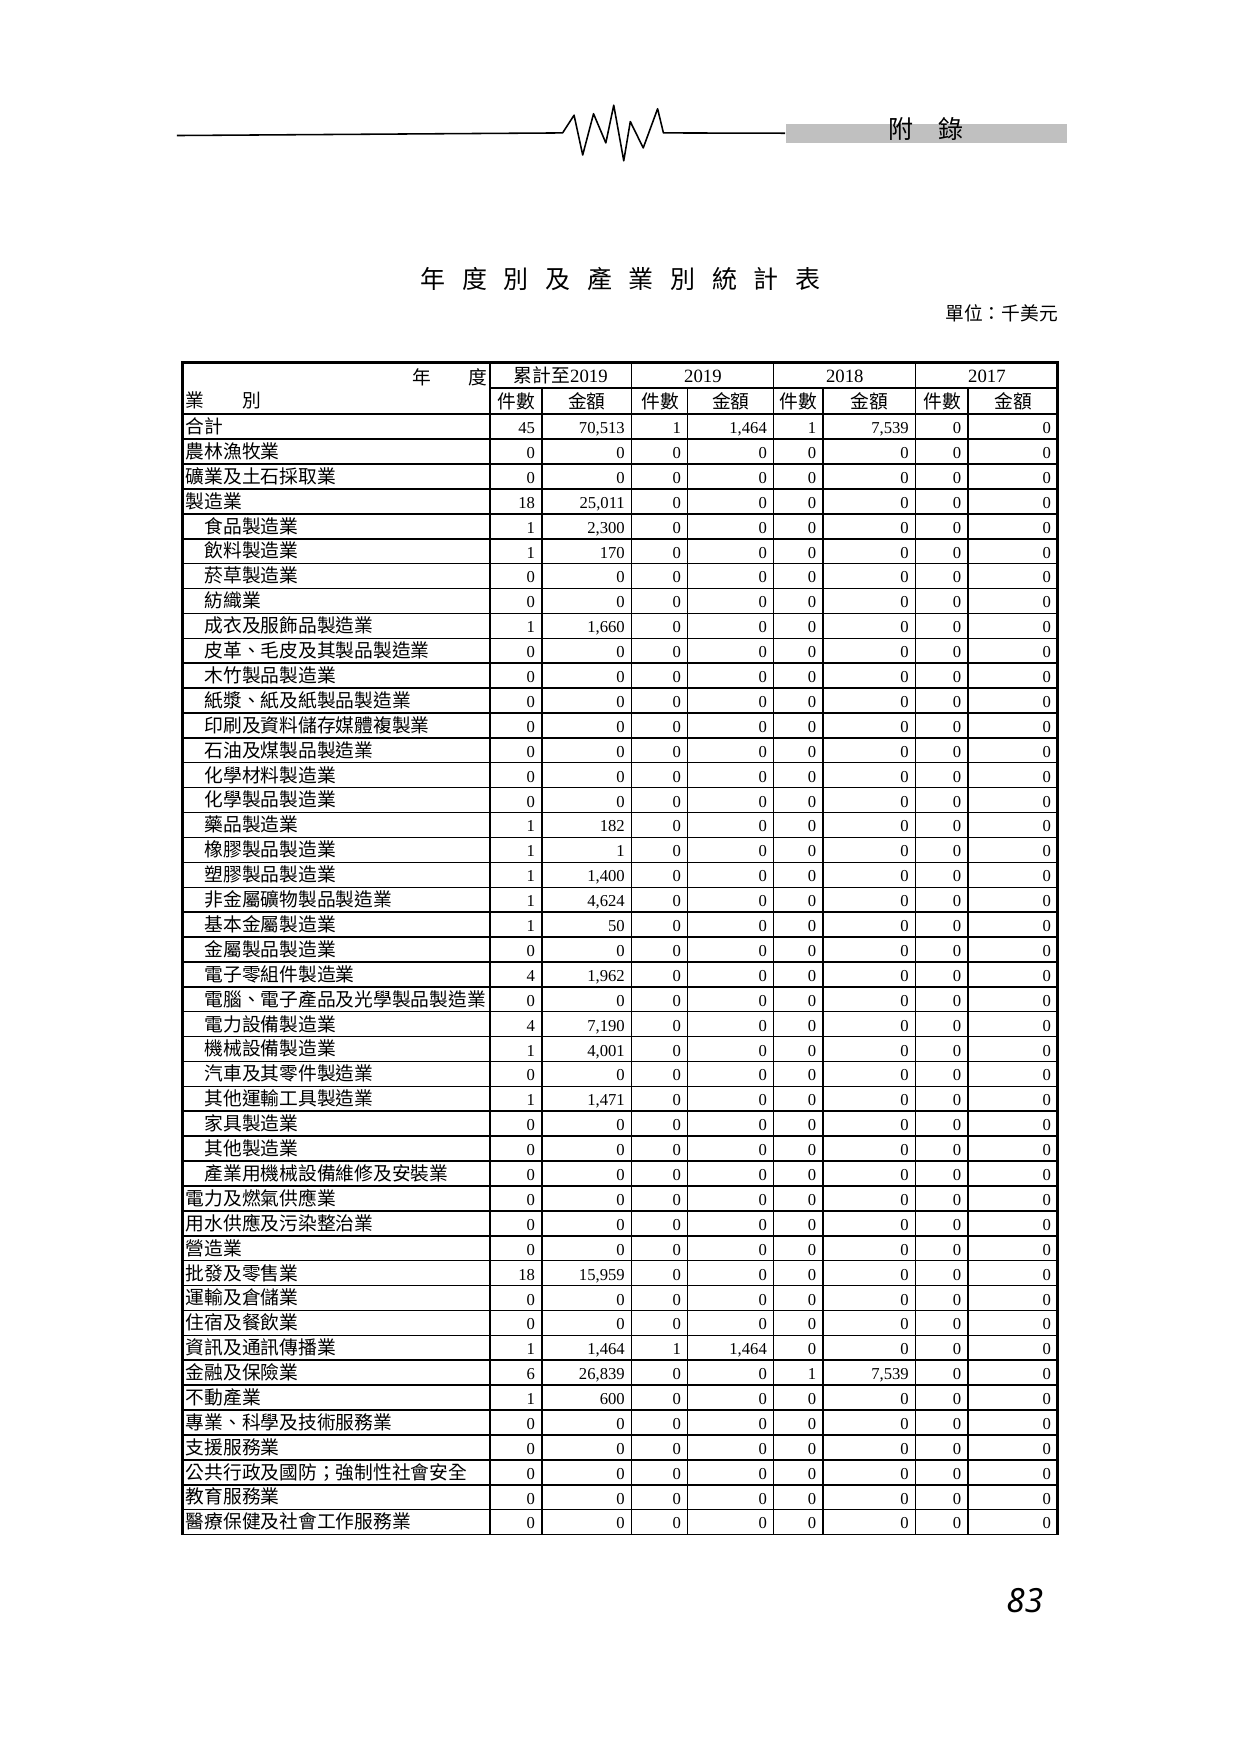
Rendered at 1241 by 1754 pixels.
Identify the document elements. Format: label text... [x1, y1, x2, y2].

table_cell 家具製造業 [184, 1112, 489, 1135]
table_cell 0 [543, 1162, 631, 1185]
table_cell 0 [543, 1062, 631, 1086]
table_cell 0 [491, 1162, 541, 1185]
table_cell 0 [491, 938, 541, 961]
table_cell 0 [774, 1386, 822, 1409]
table_cell 0 [688, 1486, 773, 1509]
table_cell 0 [774, 1311, 822, 1334]
table_cell 0 [824, 1386, 915, 1409]
table_cell 石油及煤製品製造業 [184, 739, 489, 762]
table_cell 0 [824, 1436, 915, 1459]
table_cell 0 [774, 1486, 822, 1509]
table_cell 菸草製造業 [184, 564, 489, 588]
table_cell 1 [491, 1087, 541, 1110]
table_cell 0 [916, 1187, 967, 1210]
table_cell 0 [688, 739, 773, 762]
table_cell 0 [969, 515, 1056, 538]
table_cell 0 [688, 1087, 773, 1110]
table_cell 0 [688, 863, 773, 886]
table_cell 0 [916, 664, 967, 687]
table_cell 1,464 [688, 1336, 773, 1359]
table_cell 0 [969, 1411, 1056, 1434]
table_cell 金額 [969, 389, 1056, 413]
table_cell 0 [774, 689, 822, 712]
table_cell 件數 [632, 389, 687, 413]
table_cell 0 [824, 515, 915, 538]
table_cell 0 [491, 1461, 541, 1484]
table_cell 0 [969, 540, 1056, 563]
table_cell 0 [632, 1510, 687, 1534]
table_cell 0 [916, 1486, 967, 1509]
table_cell 0 [491, 714, 541, 737]
table_cell 0 [824, 1037, 915, 1061]
table_cell 0 [632, 913, 687, 936]
table_cell 件數 [916, 389, 967, 413]
table_cell 0 [688, 664, 773, 687]
table_cell 0 [969, 564, 1056, 588]
table_cell 0 [688, 813, 773, 837]
table_cell 0 [774, 863, 822, 886]
table_cell 0 [916, 739, 967, 762]
table_cell 0 [824, 1212, 915, 1235]
table_cell 0 [774, 1510, 822, 1534]
table_cell 0 [969, 1037, 1056, 1061]
table_cell 0 [969, 1112, 1056, 1135]
table_cell 基本金屬製造業 [184, 913, 489, 936]
table_cell 0 [824, 589, 915, 612]
table_cell 0 [543, 1311, 631, 1334]
table_cell 0 [491, 440, 541, 463]
table_cell 1,464 [688, 415, 773, 438]
table_cell 0 [632, 1162, 687, 1185]
table_cell 0 [688, 639, 773, 662]
table_cell 0 [543, 1112, 631, 1135]
table_cell 0 [824, 1411, 915, 1434]
table_cell 0 [824, 1012, 915, 1036]
table_cell 0 [774, 664, 822, 687]
table_cell 0 [543, 689, 631, 712]
table_cell 0 [688, 1137, 773, 1160]
table_cell 0 [688, 540, 773, 563]
table_cell 0 [916, 788, 967, 812]
table_cell 0 [824, 689, 915, 712]
table_cell 0 [774, 1037, 822, 1061]
table_cell 0 [824, 1461, 915, 1484]
table_cell 15,959 [543, 1261, 631, 1285]
table_cell 0 [632, 1062, 687, 1086]
table_cell 0 [774, 838, 822, 861]
table_cell 0 [543, 1237, 631, 1260]
table_cell 0 [688, 913, 773, 936]
table_cell 0 [969, 963, 1056, 986]
table_cell 0 [688, 714, 773, 737]
table_cell 0 [688, 689, 773, 712]
table_cell 0 [916, 1062, 967, 1086]
table_cell 1,660 [543, 614, 631, 637]
table_cell 0 [969, 1162, 1056, 1185]
table_cell 汽車及其零件製造業 [184, 1062, 489, 1086]
table_cell 0 [969, 1286, 1056, 1309]
table_cell 4 [491, 963, 541, 986]
table_cell 0 [824, 465, 915, 488]
table_cell 0 [916, 1461, 967, 1484]
table_cell 600 [543, 1386, 631, 1409]
table_header 年 度 業 別 [184, 364, 489, 413]
table_cell 0 [774, 1087, 822, 1110]
table_cell 0 [774, 938, 822, 961]
table_cell 0 [632, 1311, 687, 1334]
table_cell 0 [916, 639, 967, 662]
table_cell 飲料製造業 [184, 540, 489, 563]
table_cell 0 [916, 540, 967, 563]
table_cell 印刷及資料儲存媒體複製業 [184, 714, 489, 737]
table_cell 0 [824, 1510, 915, 1534]
table_cell 0 [688, 838, 773, 861]
table_cell 0 [632, 838, 687, 861]
table_cell 170 [543, 540, 631, 563]
table_cell 0 [543, 1510, 631, 1534]
table_cell 1 [491, 614, 541, 637]
table_cell 182 [543, 813, 631, 837]
table_cell 0 [774, 515, 822, 538]
text 年度別及產業別統計表 [183, 236, 1058, 299]
table_cell 0 [969, 913, 1056, 936]
table_cell 0 [916, 689, 967, 712]
table_cell 其他製造業 [184, 1137, 489, 1160]
table_cell 0 [543, 465, 631, 488]
table_cell 0 [491, 788, 541, 812]
table_cell 0 [543, 1461, 631, 1484]
table_cell 木竹製品製造業 [184, 664, 489, 687]
table_cell 0 [916, 440, 967, 463]
table_cell 0 [491, 465, 541, 488]
table_cell 0 [688, 763, 773, 787]
table_cell 0 [632, 813, 687, 837]
table_cell 6 [491, 1361, 541, 1384]
table_cell 0 [688, 1237, 773, 1260]
table_cell 0 [969, 664, 1056, 687]
table_cell 0 [774, 888, 822, 911]
table_cell 0 [916, 1311, 967, 1334]
table_cell 0 [969, 1510, 1056, 1534]
table_cell 0 [491, 1137, 541, 1160]
table_cell 0 [688, 963, 773, 986]
table_cell 0 [774, 714, 822, 737]
table_cell 0 [688, 1162, 773, 1185]
table_cell 45 [491, 415, 541, 438]
table_cell 0 [774, 1336, 822, 1359]
table_cell 0 [916, 1087, 967, 1110]
table_cell 0 [969, 1237, 1056, 1260]
table_cell 0 [824, 1187, 915, 1210]
table_cell 0 [491, 1237, 541, 1260]
table_cell 4 [491, 1012, 541, 1036]
table_cell 0 [824, 739, 915, 762]
table_cell 金額 [688, 389, 773, 413]
table_cell 0 [824, 1311, 915, 1334]
table_cell 0 [543, 440, 631, 463]
table_cell 0 [632, 1087, 687, 1110]
table_cell 金額 [543, 389, 631, 413]
table_cell 0 [688, 1286, 773, 1309]
table_cell 0 [969, 1486, 1056, 1509]
table_cell 0 [688, 465, 773, 488]
table_cell 成衣及服飾品製造業 [184, 614, 489, 637]
table_cell 0 [543, 1411, 631, 1434]
table_cell 0 [916, 988, 967, 1011]
table_cell 公共行政及國防；強制性社會安全 [184, 1461, 489, 1484]
table_cell 不動產業 [184, 1386, 489, 1409]
table_cell 0 [688, 614, 773, 637]
table_cell 0 [688, 788, 773, 812]
table_cell 0 [688, 1461, 773, 1484]
table_cell 0 [774, 1012, 822, 1036]
table_cell 25,011 [543, 490, 631, 513]
table_cell 0 [916, 515, 967, 538]
table_cell 0 [916, 1137, 967, 1160]
table_cell 紙漿、紙及紙製品製造業 [184, 689, 489, 712]
table_cell 7,539 [824, 415, 915, 438]
table_cell 0 [543, 1436, 631, 1459]
table_cell 1,962 [543, 963, 631, 986]
table_cell 0 [632, 788, 687, 812]
table_cell 金屬製品製造業 [184, 938, 489, 961]
table_cell 1 [491, 1386, 541, 1409]
table_cell 0 [824, 1137, 915, 1160]
table_cell 藥品製造業 [184, 813, 489, 837]
table_cell 0 [632, 1286, 687, 1309]
table_cell 0 [688, 1187, 773, 1210]
table_cell 1 [491, 838, 541, 861]
table_cell 0 [543, 1286, 631, 1309]
table_cell 0 [824, 540, 915, 563]
table_cell 0 [632, 490, 687, 513]
table_cell 0 [632, 1411, 687, 1434]
table_cell 0 [916, 564, 967, 588]
table_cell 0 [824, 988, 915, 1011]
table_cell 0 [916, 913, 967, 936]
table_cell 0 [824, 888, 915, 911]
table_cell 1 [632, 1336, 687, 1359]
table_cell 0 [543, 639, 631, 662]
table_cell 0 [824, 863, 915, 886]
table_cell 0 [969, 938, 1056, 961]
table_cell 1 [491, 888, 541, 911]
table_cell 0 [774, 639, 822, 662]
table_cell 0 [916, 589, 967, 612]
table_cell 0 [774, 1187, 822, 1210]
table_header 2018 [774, 364, 915, 387]
table_cell 0 [774, 913, 822, 936]
table_cell 0 [543, 714, 631, 737]
table_cell 0 [543, 1137, 631, 1160]
table_cell 0 [969, 1187, 1056, 1210]
table_cell 0 [824, 763, 915, 787]
table_cell 0 [916, 938, 967, 961]
table_cell 70,513 [543, 415, 631, 438]
table_cell 0 [969, 1062, 1056, 1086]
table_cell 0 [916, 1261, 967, 1285]
table_cell 0 [969, 788, 1056, 812]
table_cell 7,539 [824, 1361, 915, 1384]
table_cell 化學製品製造業 [184, 788, 489, 812]
table_cell 0 [632, 1461, 687, 1484]
table_cell 0 [688, 938, 773, 961]
table_cell 0 [969, 1311, 1056, 1334]
table_cell 0 [916, 1212, 967, 1235]
table_cell 0 [774, 813, 822, 837]
table_cell 0 [688, 1212, 773, 1235]
table_cell 運輸及倉儲業 [184, 1286, 489, 1309]
table_cell 0 [688, 589, 773, 612]
table_cell 2,300 [543, 515, 631, 538]
table_cell 4,624 [543, 888, 631, 911]
table_cell 0 [632, 714, 687, 737]
table_cell 0 [632, 1137, 687, 1160]
table_cell 0 [824, 938, 915, 961]
table_cell 0 [774, 763, 822, 787]
table_cell 0 [632, 540, 687, 563]
table_cell 0 [632, 1361, 687, 1384]
table_cell 0 [543, 589, 631, 612]
table_cell 0 [774, 1162, 822, 1185]
table_cell 件數 [491, 389, 541, 413]
table_cell 0 [916, 415, 967, 438]
table_cell 0 [543, 788, 631, 812]
table_cell 0 [969, 1261, 1056, 1285]
table_cell 0 [632, 1037, 687, 1061]
table_cell 0 [632, 1237, 687, 1260]
table_cell 0 [969, 714, 1056, 737]
table_cell 0 [824, 1112, 915, 1135]
table_cell 0 [824, 490, 915, 513]
table_cell 0 [491, 739, 541, 762]
table_cell 0 [916, 863, 967, 886]
table_cell 電力及燃氣供應業 [184, 1187, 489, 1210]
table_cell 1 [774, 415, 822, 438]
table_cell 0 [969, 739, 1056, 762]
table_cell 1 [491, 913, 541, 936]
table_cell 0 [916, 1411, 967, 1434]
table_cell 0 [774, 564, 822, 588]
table_cell 化學材料製造業 [184, 763, 489, 787]
table_cell 0 [824, 1336, 915, 1359]
table_cell 0 [969, 1436, 1056, 1459]
table_cell 0 [969, 1361, 1056, 1384]
table_cell 0 [916, 813, 967, 837]
table_cell 0 [969, 763, 1056, 787]
table_cell 橡膠製品製造業 [184, 838, 489, 861]
table_cell 電腦、電子產品及光學製品製造業 [184, 988, 489, 1011]
table_cell 0 [491, 763, 541, 787]
table_cell 0 [824, 714, 915, 737]
table_cell 機械設備製造業 [184, 1037, 489, 1061]
table_cell 0 [491, 1486, 541, 1509]
table_cell 0 [824, 1087, 915, 1110]
table_cell 0 [632, 1261, 687, 1285]
table_cell 電力設備製造業 [184, 1012, 489, 1036]
table_cell 18 [491, 1261, 541, 1285]
table_cell 0 [824, 440, 915, 463]
table_cell 0 [969, 1461, 1056, 1484]
table_cell 0 [632, 1436, 687, 1459]
table_cell 0 [824, 614, 915, 637]
table_cell 0 [916, 1037, 967, 1061]
table_cell 0 [543, 664, 631, 687]
table_cell 0 [774, 540, 822, 563]
table_cell 0 [688, 440, 773, 463]
table_cell 7,190 [543, 1012, 631, 1036]
table_cell 0 [688, 1012, 773, 1036]
table_cell 0 [916, 1162, 967, 1185]
table_cell 0 [632, 938, 687, 961]
table_cell 資訊及通訊傳播業 [184, 1336, 489, 1359]
table_cell 0 [969, 888, 1056, 911]
table_cell 合計 [184, 415, 489, 438]
table_cell 0 [543, 938, 631, 961]
table_cell 0 [491, 1187, 541, 1210]
table_cell 0 [632, 1112, 687, 1135]
table_cell 住宿及餐飲業 [184, 1311, 489, 1334]
table_cell 0 [774, 1411, 822, 1434]
table_cell 0 [969, 1012, 1056, 1036]
table_cell 0 [543, 739, 631, 762]
table_cell 4,001 [543, 1037, 631, 1061]
table_cell 0 [916, 1436, 967, 1459]
table_cell 0 [688, 1411, 773, 1434]
table_cell 農林漁牧業 [184, 440, 489, 463]
table_cell 0 [491, 589, 541, 612]
table_cell 0 [491, 1286, 541, 1309]
table_cell 0 [774, 988, 822, 1011]
table_cell 0 [688, 1510, 773, 1534]
table_cell 件數 [774, 389, 822, 413]
table_cell 0 [491, 1510, 541, 1534]
table_cell 塑膠製品製造業 [184, 863, 489, 886]
table_cell 醫療保健及社會工作服務業 [184, 1510, 489, 1534]
table_cell 0 [688, 1261, 773, 1285]
table_cell 0 [824, 813, 915, 837]
table_cell 0 [632, 465, 687, 488]
table_cell 0 [491, 1112, 541, 1135]
table_cell 0 [688, 988, 773, 1011]
table_cell 0 [916, 963, 967, 986]
table_cell 0 [491, 1062, 541, 1086]
table_cell 0 [632, 639, 687, 662]
table_cell 0 [543, 564, 631, 588]
table_cell 0 [632, 988, 687, 1011]
table_cell 0 [774, 1137, 822, 1160]
table_cell 0 [774, 739, 822, 762]
table_cell 0 [969, 1212, 1056, 1235]
table_cell 0 [969, 415, 1056, 438]
table_cell 0 [632, 515, 687, 538]
table_cell 0 [491, 639, 541, 662]
table_cell 紡織業 [184, 589, 489, 612]
table_cell 金額 [824, 389, 915, 413]
table_cell 0 [824, 1062, 915, 1086]
table_cell 0 [491, 1436, 541, 1459]
table_cell 非金屬礦物製品製造業 [184, 888, 489, 911]
table_cell 0 [916, 838, 967, 861]
table_cell 0 [688, 1436, 773, 1459]
table_cell 1 [632, 415, 687, 438]
table_cell 0 [916, 490, 967, 513]
table_cell 其他運輸工具製造業 [184, 1087, 489, 1110]
table_cell 0 [774, 1112, 822, 1135]
table_cell 0 [969, 440, 1056, 463]
table_cell 用水供應及污染整治業 [184, 1212, 489, 1235]
table_cell 0 [688, 1311, 773, 1334]
text 單位：千美元 [183, 299, 1058, 326]
table_cell 50 [543, 913, 631, 936]
table_cell 0 [824, 963, 915, 986]
table_cell 0 [824, 664, 915, 687]
table_cell 電子零組件製造業 [184, 963, 489, 986]
table_cell 0 [632, 1212, 687, 1235]
table_cell 0 [969, 639, 1056, 662]
table_cell 0 [543, 1187, 631, 1210]
table_cell 0 [688, 1062, 773, 1086]
table_cell 0 [969, 614, 1056, 637]
table_cell 0 [824, 913, 915, 936]
table_cell 0 [688, 1361, 773, 1384]
table_cell 0 [774, 1436, 822, 1459]
table_cell 0 [969, 838, 1056, 861]
table_cell 0 [969, 863, 1056, 886]
table_cell 0 [969, 1336, 1056, 1359]
table_cell 0 [824, 788, 915, 812]
table_cell 0 [774, 788, 822, 812]
table_cell 1 [543, 838, 631, 861]
table_cell 0 [491, 564, 541, 588]
table_cell 1 [491, 1336, 541, 1359]
table_cell 0 [824, 1237, 915, 1260]
table_cell 0 [774, 589, 822, 612]
table_cell 0 [916, 1012, 967, 1036]
table_cell 0 [774, 1212, 822, 1235]
table_cell 0 [688, 888, 773, 911]
table_cell 1 [491, 1037, 541, 1061]
table_cell 0 [824, 564, 915, 588]
table_cell 0 [824, 1286, 915, 1309]
table_cell 0 [632, 614, 687, 637]
table_cell 0 [969, 988, 1056, 1011]
table_cell 0 [774, 440, 822, 463]
table_cell 0 [632, 863, 687, 886]
table_cell 0 [969, 465, 1056, 488]
table_cell 0 [824, 1162, 915, 1185]
table_cell 0 [632, 664, 687, 687]
table_cell 1 [491, 515, 541, 538]
table_cell 1,471 [543, 1087, 631, 1110]
table_cell 18 [491, 490, 541, 513]
table_cell 0 [491, 988, 541, 1011]
table_cell 0 [916, 614, 967, 637]
table_cell 0 [491, 664, 541, 687]
table_cell 0 [969, 689, 1056, 712]
table_cell 支援服務業 [184, 1436, 489, 1459]
table_cell 0 [774, 490, 822, 513]
table_cell 0 [688, 1112, 773, 1135]
table_cell 1 [774, 1361, 822, 1384]
table_cell 0 [632, 888, 687, 911]
table_cell 0 [491, 1311, 541, 1334]
table_cell 礦業及土石採取業 [184, 465, 489, 488]
table_cell 0 [916, 888, 967, 911]
table_cell 0 [632, 763, 687, 787]
table_cell 0 [969, 589, 1056, 612]
table_cell 0 [632, 440, 687, 463]
table_cell 營造業 [184, 1237, 489, 1260]
table_header 累計至2019 [491, 364, 631, 387]
table_cell 0 [774, 1261, 822, 1285]
table_cell 專業、科學及技術服務業 [184, 1411, 489, 1434]
table_cell 批發及零售業 [184, 1261, 489, 1285]
table_header 2019 [632, 364, 773, 387]
table_cell 1 [491, 540, 541, 563]
table_cell 0 [824, 1486, 915, 1509]
table_cell 金融及保險業 [184, 1361, 489, 1384]
table_cell 食品製造業 [184, 515, 489, 538]
table_cell 0 [916, 1112, 967, 1135]
table_cell 0 [688, 490, 773, 513]
table_cell 1,464 [543, 1336, 631, 1359]
table_cell 26,839 [543, 1361, 631, 1384]
table_cell 0 [688, 515, 773, 538]
table_cell 0 [774, 1286, 822, 1309]
table_cell 0 [969, 490, 1056, 513]
table_cell 1 [491, 863, 541, 886]
table_cell 0 [916, 1336, 967, 1359]
table_cell 教育服務業 [184, 1486, 489, 1509]
table_cell 0 [824, 1261, 915, 1285]
table_cell 0 [491, 689, 541, 712]
table_header 2017 [916, 364, 1056, 387]
table_cell 0 [774, 1062, 822, 1086]
table_cell 0 [632, 1486, 687, 1509]
table_cell 0 [543, 988, 631, 1011]
table_cell 1 [491, 813, 541, 837]
table_cell 0 [916, 763, 967, 787]
table_cell 0 [632, 739, 687, 762]
table_cell 0 [632, 564, 687, 588]
table_cell 0 [774, 1461, 822, 1484]
table_cell 0 [969, 1137, 1056, 1160]
table_cell 0 [632, 689, 687, 712]
table_cell 0 [632, 589, 687, 612]
table_cell 0 [632, 1187, 687, 1210]
table_cell 0 [916, 465, 967, 488]
table_cell 製造業 [184, 490, 489, 513]
table_cell 產業用機械設備維修及安裝業 [184, 1162, 489, 1185]
table_cell 0 [969, 1386, 1056, 1409]
table_cell 0 [543, 1212, 631, 1235]
table_cell 0 [632, 1012, 687, 1036]
table_cell 0 [969, 813, 1056, 837]
table_cell 0 [491, 1212, 541, 1235]
table_cell 0 [824, 838, 915, 861]
table_cell 0 [916, 1510, 967, 1534]
table_cell 0 [688, 1386, 773, 1409]
table_cell 0 [774, 963, 822, 986]
table_cell 0 [774, 1237, 822, 1260]
table_cell 0 [774, 465, 822, 488]
table_cell 0 [688, 1037, 773, 1061]
table_cell 0 [543, 763, 631, 787]
table_cell 0 [969, 1087, 1056, 1110]
table_cell 0 [916, 1386, 967, 1409]
table_cell 0 [916, 1237, 967, 1260]
table_cell 0 [916, 714, 967, 737]
table_cell 0 [824, 639, 915, 662]
table_cell 皮革、毛皮及其製品製造業 [184, 639, 489, 662]
table_cell 0 [491, 1411, 541, 1434]
table_cell 0 [632, 1386, 687, 1409]
table_cell 0 [916, 1286, 967, 1309]
table_cell 0 [543, 1486, 631, 1509]
table_cell 0 [774, 614, 822, 637]
table_cell 0 [916, 1361, 967, 1384]
table_cell 0 [688, 564, 773, 588]
table_cell 1,400 [543, 863, 631, 886]
table_cell 0 [632, 963, 687, 986]
